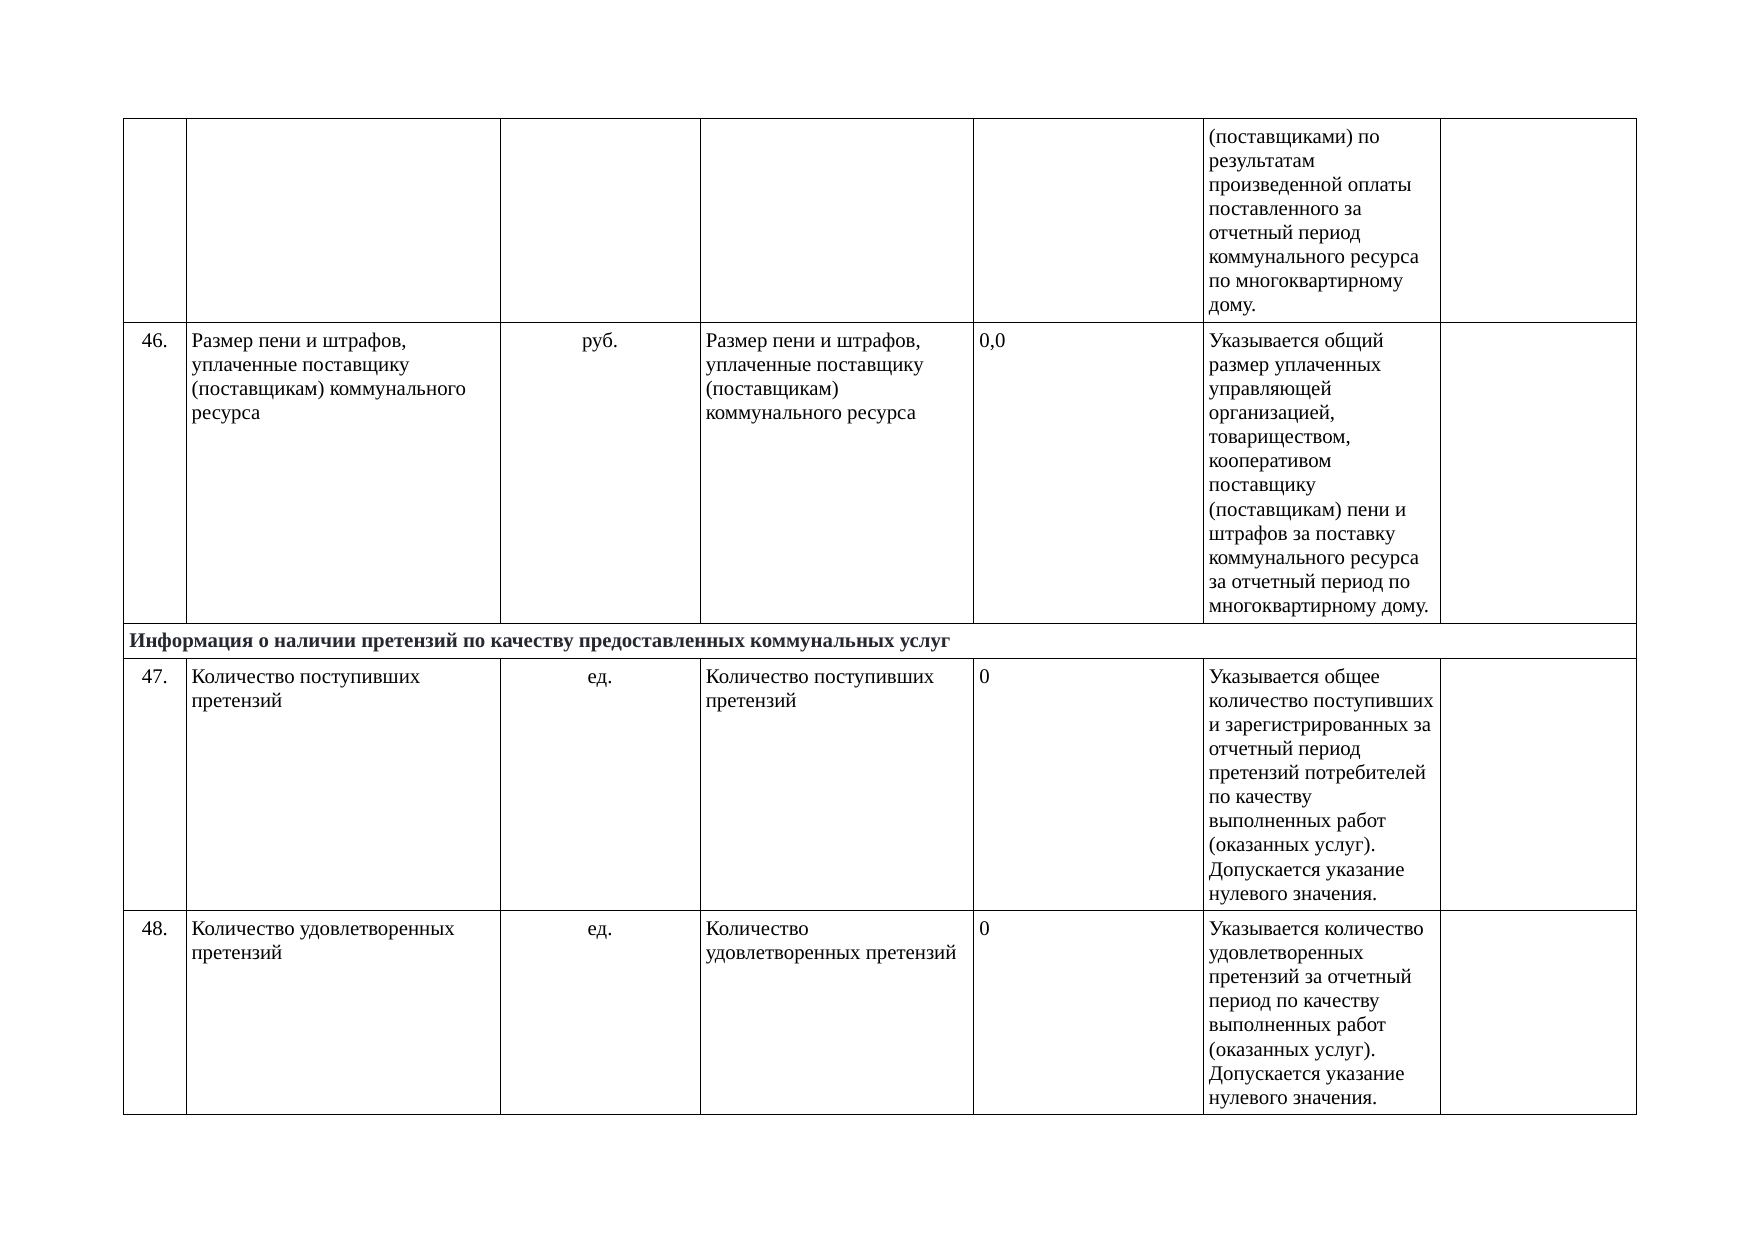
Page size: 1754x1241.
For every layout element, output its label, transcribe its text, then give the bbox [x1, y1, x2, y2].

table_cell Указывается количество удовлетворенных претензий за отчетный период по качеству выполненных работ (оказанных услуг). Допускается указание нулевого значения. [1204, 911, 1440, 1114]
table_cell Информация о наличии претензий по качеству предоставленных коммунальных услуг [124, 624, 1636, 658]
table_cell [187, 119, 500, 322]
table_cell [1441, 119, 1636, 322]
table_cell Количество поступивших претензий [187, 659, 500, 910]
table_cell [124, 119, 186, 322]
table_cell [501, 119, 700, 322]
table_cell 47. [124, 659, 186, 910]
table_cell Размер пени и штрафов, уплаченные поставщику (поставщикам) коммунального ресурса [187, 323, 500, 622]
table_cell Указывается общий размер уплаченных управляющей организацией, товариществом, кооперативом поставщику (поставщикам) пени и штрафов за поставку коммунального ресурса за отчетный период по многоквартирному дому. [1204, 323, 1440, 622]
table_cell 0,0 [974, 323, 1203, 622]
table_cell 0 [974, 659, 1203, 910]
table_cell [1441, 323, 1636, 622]
table_cell Количество удовлетворенных претензий [701, 911, 973, 1114]
table_cell Размер пени и штрафов, уплаченные поставщику (поставщикам) коммунального ресурса [701, 323, 973, 622]
table_cell (поставщиками) по результатам произведенной оплаты поставленного за отчетный период коммунального ресурса по многоквартирному дому. [1204, 119, 1440, 322]
table_cell 48. [124, 911, 186, 1114]
table_cell руб. [501, 323, 700, 622]
table_cell Количество удовлетворенных претензий [187, 911, 500, 1114]
table_cell [974, 119, 1203, 322]
table_cell ед. [501, 659, 700, 910]
table_cell [1441, 659, 1636, 910]
table_cell Количество поступивших претензий [701, 659, 973, 910]
table_cell [701, 119, 973, 322]
table_cell 46. [124, 323, 186, 622]
table_cell ед. [501, 911, 700, 1114]
table_cell [1441, 911, 1636, 1114]
table_cell Указывается общее количество поступивших и зарегистрированных за отчетный период претензий потребителей по качеству выполненных работ (оказанных услуг). Допускается указание нулевого значения. [1204, 659, 1440, 910]
table_cell 0 [974, 911, 1203, 1114]
